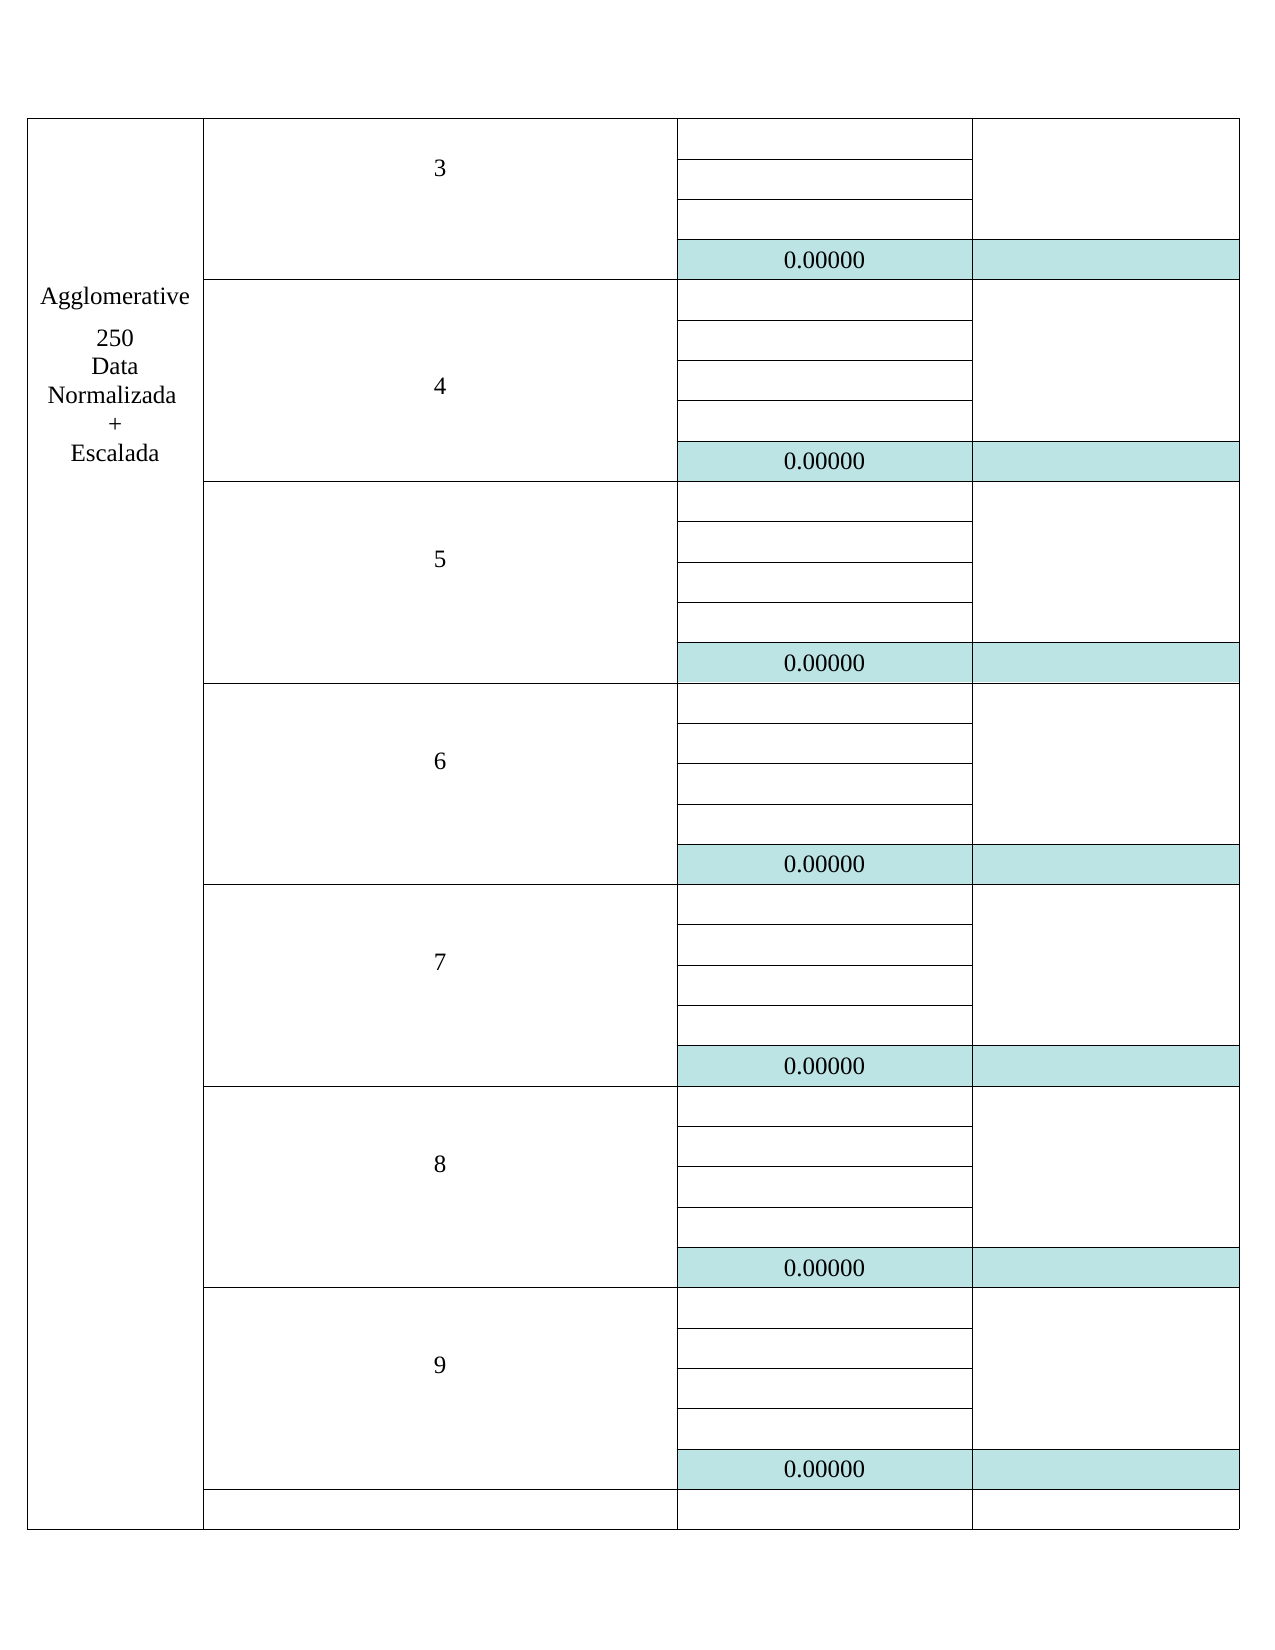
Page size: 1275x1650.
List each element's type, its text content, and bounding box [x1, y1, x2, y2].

table_cell [973, 1248, 1239, 1287]
table_cell [678, 321, 972, 360]
table_cell 3 [204, 119, 677, 279]
table_cell [678, 361, 972, 400]
table_cell [678, 764, 972, 803]
table_cell [678, 522, 972, 562]
table_cell [678, 1288, 972, 1327]
table_cell [678, 885, 972, 924]
table_cell [678, 805, 972, 844]
table_cell 0 [678, 1248, 972, 1287]
table_cell [973, 240, 1239, 279]
table_cell 0 [678, 845, 972, 884]
table_cell 5 [204, 482, 677, 682]
table_cell [678, 603, 972, 642]
table_cell [973, 1087, 1239, 1247]
table_cell Agglomerative 250 Data Normalizada + Escalada [28, 119, 203, 1529]
table_cell [973, 1288, 1239, 1448]
table_cell [678, 925, 972, 965]
table_cell [973, 885, 1239, 1045]
table_cell [678, 1006, 972, 1045]
table_cell [678, 563, 972, 602]
table_cell [678, 724, 972, 763]
table_cell 0,00000 [678, 1450, 972, 1489]
table_cell [678, 1369, 972, 1408]
table_cell [678, 1329, 972, 1368]
table_cell 0,00000 [678, 643, 972, 682]
table_cell [678, 966, 972, 1005]
table_cell [973, 442, 1239, 481]
table_cell 9 [204, 1288, 677, 1489]
table_cell 4 [204, 280, 677, 481]
table_cell [678, 1167, 972, 1207]
table_cell [678, 1127, 972, 1166]
table_cell 6 [204, 684, 677, 884]
table_cell [973, 482, 1239, 642]
table_cell [678, 200, 972, 239]
table_cell [678, 1208, 972, 1247]
table_cell [973, 845, 1239, 884]
table_cell [678, 119, 972, 158]
table_cell 0,00000 [678, 1046, 972, 1086]
table_cell 8 [204, 1087, 677, 1287]
table_cell [678, 1409, 972, 1448]
table_cell [973, 1046, 1239, 1086]
table_cell [973, 1490, 1239, 1529]
table_cell [973, 1450, 1239, 1489]
table_cell [678, 280, 972, 320]
table_cell [678, 1490, 972, 1529]
table_cell 0,00000 [678, 240, 972, 279]
table_cell [973, 684, 1239, 844]
table_cell [678, 482, 972, 521]
table_cell 7 [204, 885, 677, 1086]
table_cell [204, 1490, 677, 1529]
table_cell [973, 643, 1239, 682]
table_cell [678, 684, 972, 723]
table_cell [678, 1087, 972, 1126]
table_cell [678, 160, 972, 199]
table_cell [973, 280, 1239, 441]
table_cell [678, 401, 972, 441]
table_cell 0 [678, 442, 972, 481]
table_cell [973, 119, 1239, 239]
